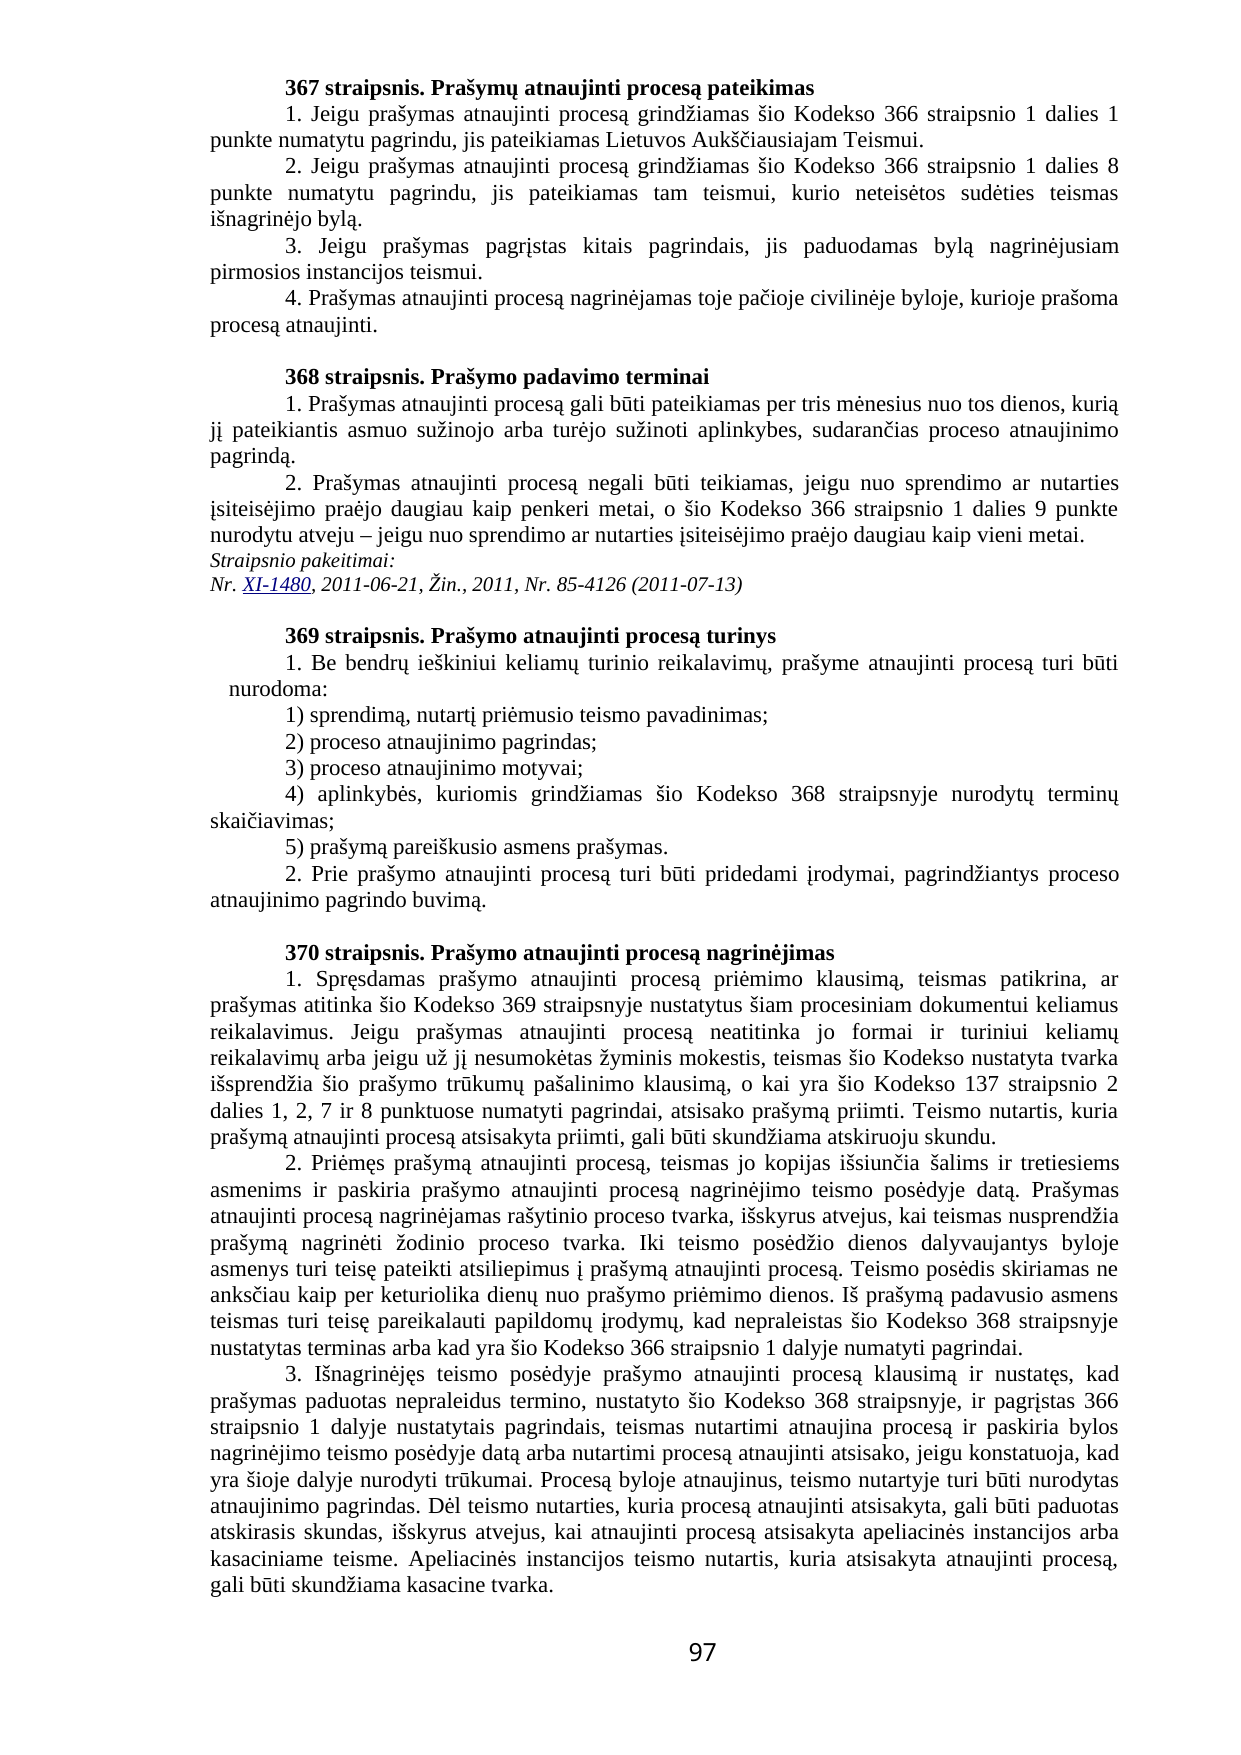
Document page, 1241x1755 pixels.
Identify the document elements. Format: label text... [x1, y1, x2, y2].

text 1) sprendimą, nutartį priėmusio teismo pavadinimas; [210, 701, 1120, 728]
text 5) prašymą pareiškusio asmens prašymas. [210, 833, 1120, 859]
text 3. Išnagrinėjęs teismo posėdyje prašymo atnaujinti procesą klausimą ir nustatęs, kad prašymas paduotas nepraleidus termino, nustatyto šio Kodekso 368 straipsnyje, ir pagrįstas 366 straipsnio 1 dalyje nustatytais pagrindais, teismas nutartimi atnaujina procesą ir paskiria bylos nagrinėjimo teismo posėdyje datą arba nutartimi procesą atnaujinti atsisako, jeigu konstatuoja, kad yra šioje dalyje nurodyti trūkumai. Procesą byloje atnaujinus, teismo nutartyje turi būti nurodytas atnaujinimo pagrindas. Dėl teismo nutarties, kuria procesą atnaujinti atsisakyta, gali būti paduotas atskirasis skundas, išskyrus atvejus, kai atnaujinti procesą atsisakyta apeliacinės instancijos arba kasaciniame teisme. Apeliacinės instancijos teismo nutartis, kuria atsisakyta atnaujinti procesą, gali būti skundžiama kasacine tvarka. [210, 1360, 1120, 1597]
text 367 straipsnis. Prašymų atnaujinti procesą pateikimas [210, 73, 1120, 100]
text 2. Prašymas atnaujinti procesą negali būti teikiamas, jeigu nuo sprendimo ar nutarties įsiteisėjimo praėjo daugiau kaip penkeri metai, o šio Kodekso 366 straipsnio 1 dalies 9 punkte nurodytu atveju – jeigu nuo sprendimo ar nutarties įsiteisėjimo praėjo daugiau kaip vieni metai. [210, 469, 1120, 548]
text 370 straipsnis. Prašymo atnaujinti procesą nagrinėjimas [210, 939, 1120, 965]
text 368 straipsnis. Prašymo padavimo terminai [210, 363, 1120, 390]
text 1. Spręsdamas prašymo atnaujinti procesą priėmimo klausimą, teismas patikrina, ar prašymas atitinka šio Kodekso 369 straipsnyje nustatytus šiam procesiniam dokumentui keliamus reikalavimus. Jeigu prašymas atnaujinti procesą neatitinka jo formai ir turiniui keliamų reikalavimų arba jeigu už jį nesumokėtas žyminis mokestis, teismas šio Kodekso nustatyta tvarka išsprendžia šio prašymo trūkumų pašalinimo klausimą, o kai yra šio Kodekso 137 straipsnio 2 dalies 1, 2, 7 ir 8 punktuose numatyti pagrindai, atsisako prašymą priimti. Teismo nutartis, kuria prašymą atnaujinti procesą atsisakyta priimti, gali būti skundžiama atskiruoju skundu. [210, 965, 1120, 1149]
subtitle 1. Be bendrų ieškiniui keliamų turinio reikalavimų, prašyme atnaujinti procesą turi būti nurodoma: [229, 649, 1120, 701]
text 4. Prašymas atnaujinti procesą nagrinėjamas toje pačioje civilinėje byloje, kurioje prašoma procesą atnaujinti. [210, 284, 1120, 337]
text 3) proceso atnaujinimo motyvai; [210, 754, 1120, 781]
text 2. Jeigu prašymas atnaujinti procesą grindžiamas šio Kodekso 366 straipsnio 1 dalies 8 punkte numatytu pagrindu, jis pateikiamas tam teismui, kurio neteisėtos sudėties teismas išnagrinėjo bylą. [210, 153, 1120, 232]
text 2) proceso atnaujinimo pagrindas; [210, 728, 1120, 754]
text 2. Priėmęs prašymą atnaujinti procesą, teismas jo kopijas išsiunčia šalims ir tretiesiems asmenims ir paskiria prašymo atnaujinti procesą nagrinėjimo teismo posėdyje datą. Prašymas atnaujinti procesą nagrinėjamas rašytinio proceso tvarka, išskyrus atvejus, kai teismas nusprendžia prašymą nagrinėti žodinio proceso tvarka. Iki teismo posėdžio dienos dalyvaujantys byloje asmenys turi teisę pateikti atsiliepimus į prašymą atnaujinti procesą. Teismo posėdis skiriamas ne anksčiau kaip per keturiolika dienų nuo prašymo priėmimo dienos. Iš prašymą padavusio asmens teismas turi teisę pareikalauti papildomų įrodymų, kad nepraleistas šio Kodekso 368 straipsnyje nustatytas terminas arba kad yra šio Kodekso 366 straipsnio 1 dalyje numatyti pagrindai. [210, 1149, 1120, 1360]
text 3. Jeigu prašymas pagrįstas kitais pagrindais, jis paduodamas bylą nagrinėjusiam pirmosios instancijos teismui. [210, 232, 1120, 284]
text 369 straipsnis. Prašymo atnaujinti procesą turinys [210, 622, 1120, 649]
text Nr. XI-1480, 2011-06-21, Žin., 2011, Nr. 85-4126 (2011-07-13) [210, 572, 1120, 596]
text 1. Jeigu prašymas atnaujinti procesą grindžiamas šio Kodekso 366 straipsnio 1 dalies 1 punkte numatytu pagrindu, jis pateikiamas Lietuvos Aukščiausiajam Teismui. [210, 100, 1120, 153]
text Straipsnio pakeitimai: [210, 548, 1120, 572]
text 1. Prašymas atnaujinti procesą gali būti pateikiamas per tris mėnesius nuo tos dienos, kurią jį pateikiantis asmuo sužinojo arba turėjo sužinoti aplinkybes, sudarančias proceso atnaujinimo pagrindą. [210, 390, 1120, 469]
text 4) aplinkybės, kuriomis grindžiamas šio Kodekso 368 straipsnyje nurodytų terminų skaičiavimas; [210, 781, 1120, 833]
subtitle 2. Prie prašymo atnaujinti procesą turi būti pridedami įrodymai, pagrindžiantys proceso atnaujinimo pagrindo buvimą. [210, 859, 1120, 912]
